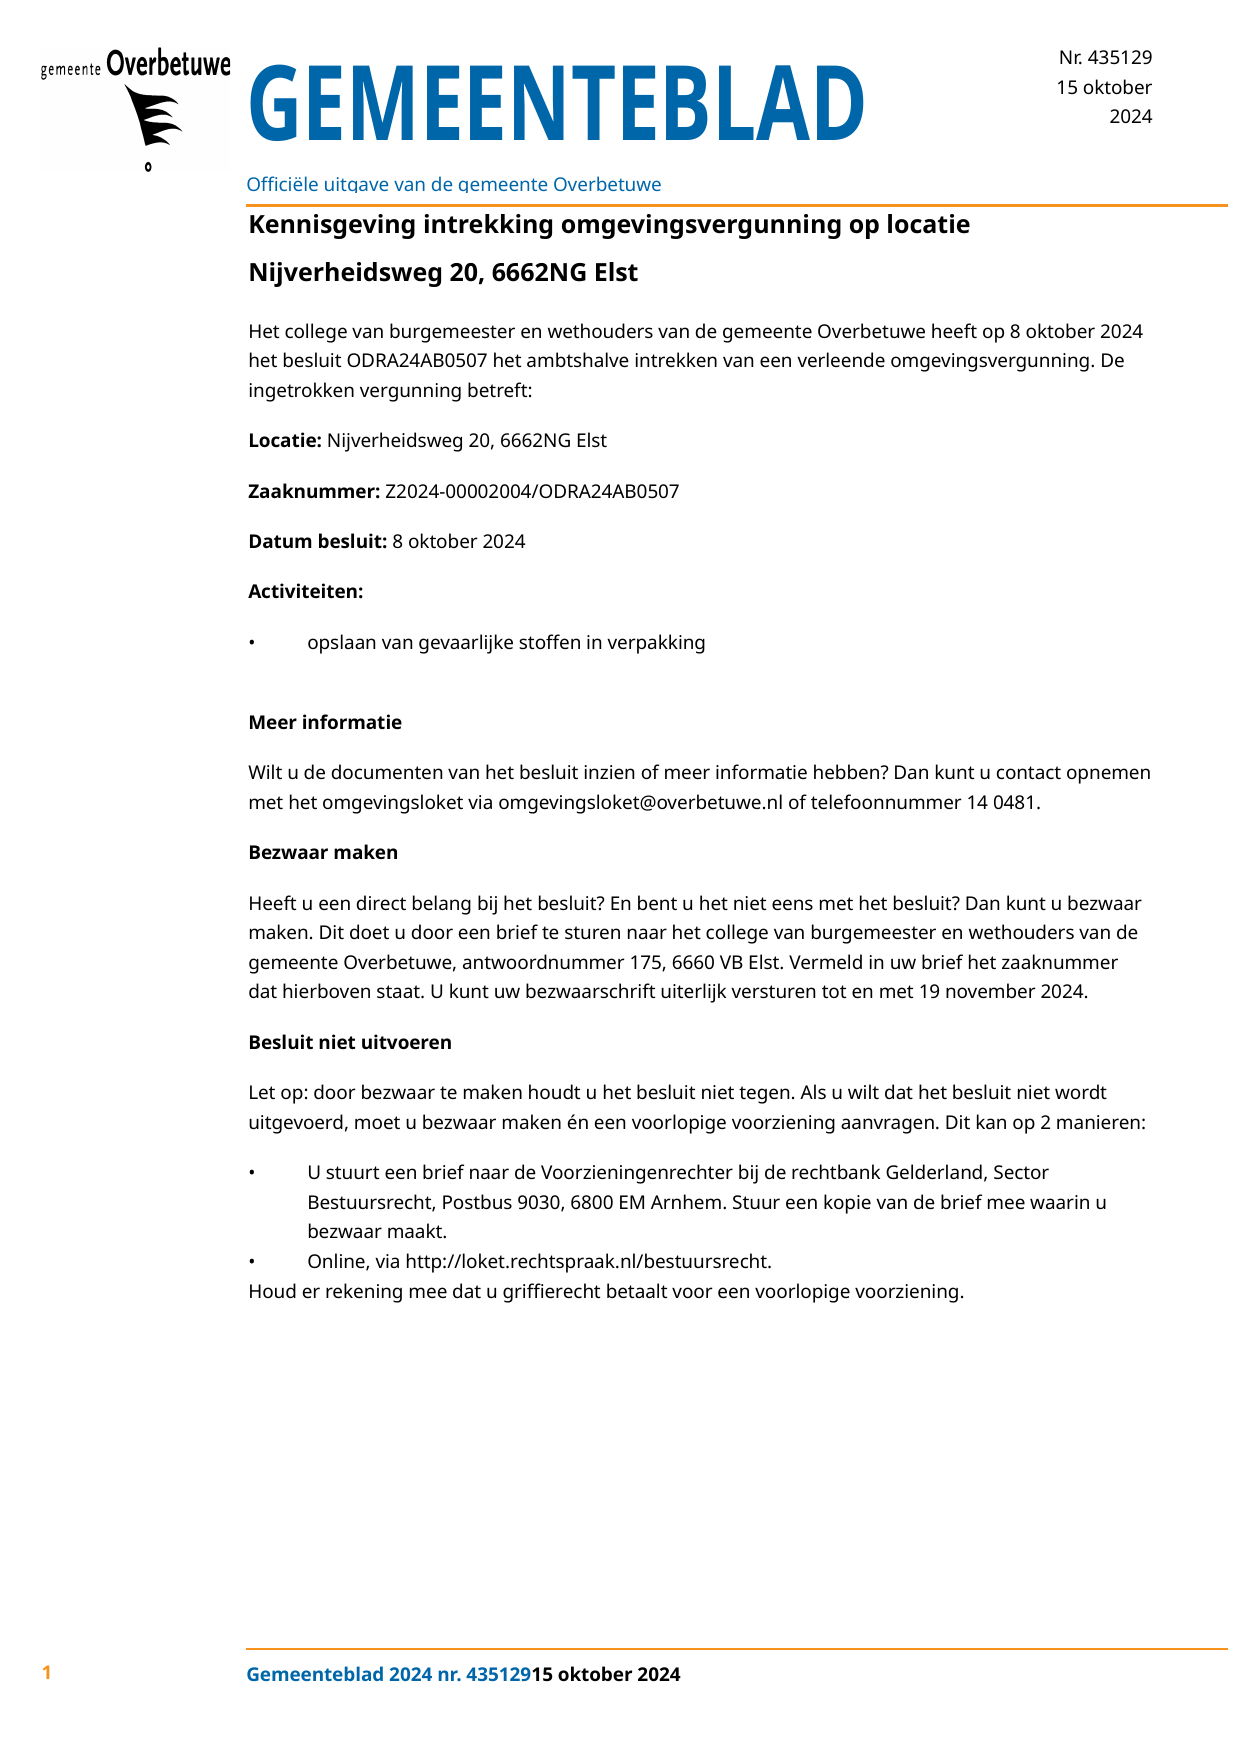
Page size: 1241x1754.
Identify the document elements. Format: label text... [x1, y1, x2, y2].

text Meer informatie [248, 709, 1152, 735]
list U stuurt een brief naar de Voorzieningenrechter bij de rechtbank Gelderland, Sector Bestuursrecht, Postbus 9030, 6800 EM Arnhem. Stuur een kopie van de brief mee waarin u bezwaar maakt. [248, 1159, 1152, 1244]
text Wilt u de documenten van het besluit inzien of meer informatie hebben? Dan kunt u contact opnemen met het omgevingsloket via omgevingsloket@overbetuwe.nl of telefoonnummer 14 0481. [248, 759, 1152, 815]
text Bezwaar maken [248, 839, 1152, 865]
picture [41, 47, 231, 172]
text Datum besluit: 8 oktober 2024 [248, 528, 1152, 554]
text Heeft u een direct belang bij het besluit? En bent u het niet eens met het besluit? Dan kunt u bezwaar maken. Dit doet u door een brief te sturen naar het college van burgemeester en wethouders van de gemeente Overbetuwe, antwoordnummer 175, 6660 VB Elst. Vermeld in uw brief het zaaknummer dat hierboven staat. U kunt uw bezwaarschrift uiterlijk versturen tot en met 19 november 2024. [248, 890, 1152, 1004]
text Kennisgeving intrekking omgevingsvergunning op locatie Nijverheidsweg 20, 6662NG Elst [248, 207, 1152, 288]
list Online, via http://loket.rechtspraak.nl/bestuursrecht. [248, 1248, 1152, 1274]
text Besluit niet uitvoeren [248, 1029, 1152, 1055]
list opslaan van gevaarlijke stoffen in verpakking [248, 629, 1152, 655]
text Zaaknummer: Z2024-00002004/ODRA24AB0507 [248, 478, 1152, 504]
text Locatie: Nijverheidsweg 20, 6662NG Elst [248, 427, 1152, 453]
text Let op: door bezwaar te maken houdt u het besluit niet tegen. Als u wilt dat het besluit niet wordt uitgevoerd, moet u bezwaar maken én een voorlopige voorziening aanvragen. Dit kan op 2 manieren: [248, 1079, 1152, 1135]
text Het college van burgemeester en wethouders van de gemeente Overbetuwe heeft op 8 oktober 2024 het besluit ODRA24AB0507 het ambtshalve intrekken van een verleende omgevingsvergunning. De ingetrokken vergunning betreft: [248, 318, 1152, 403]
text Houd er rekening mee dat u griffierecht betaalt voor een voorlopige voorziening. [248, 1278, 1152, 1304]
text Activiteiten: [248, 579, 1152, 604]
